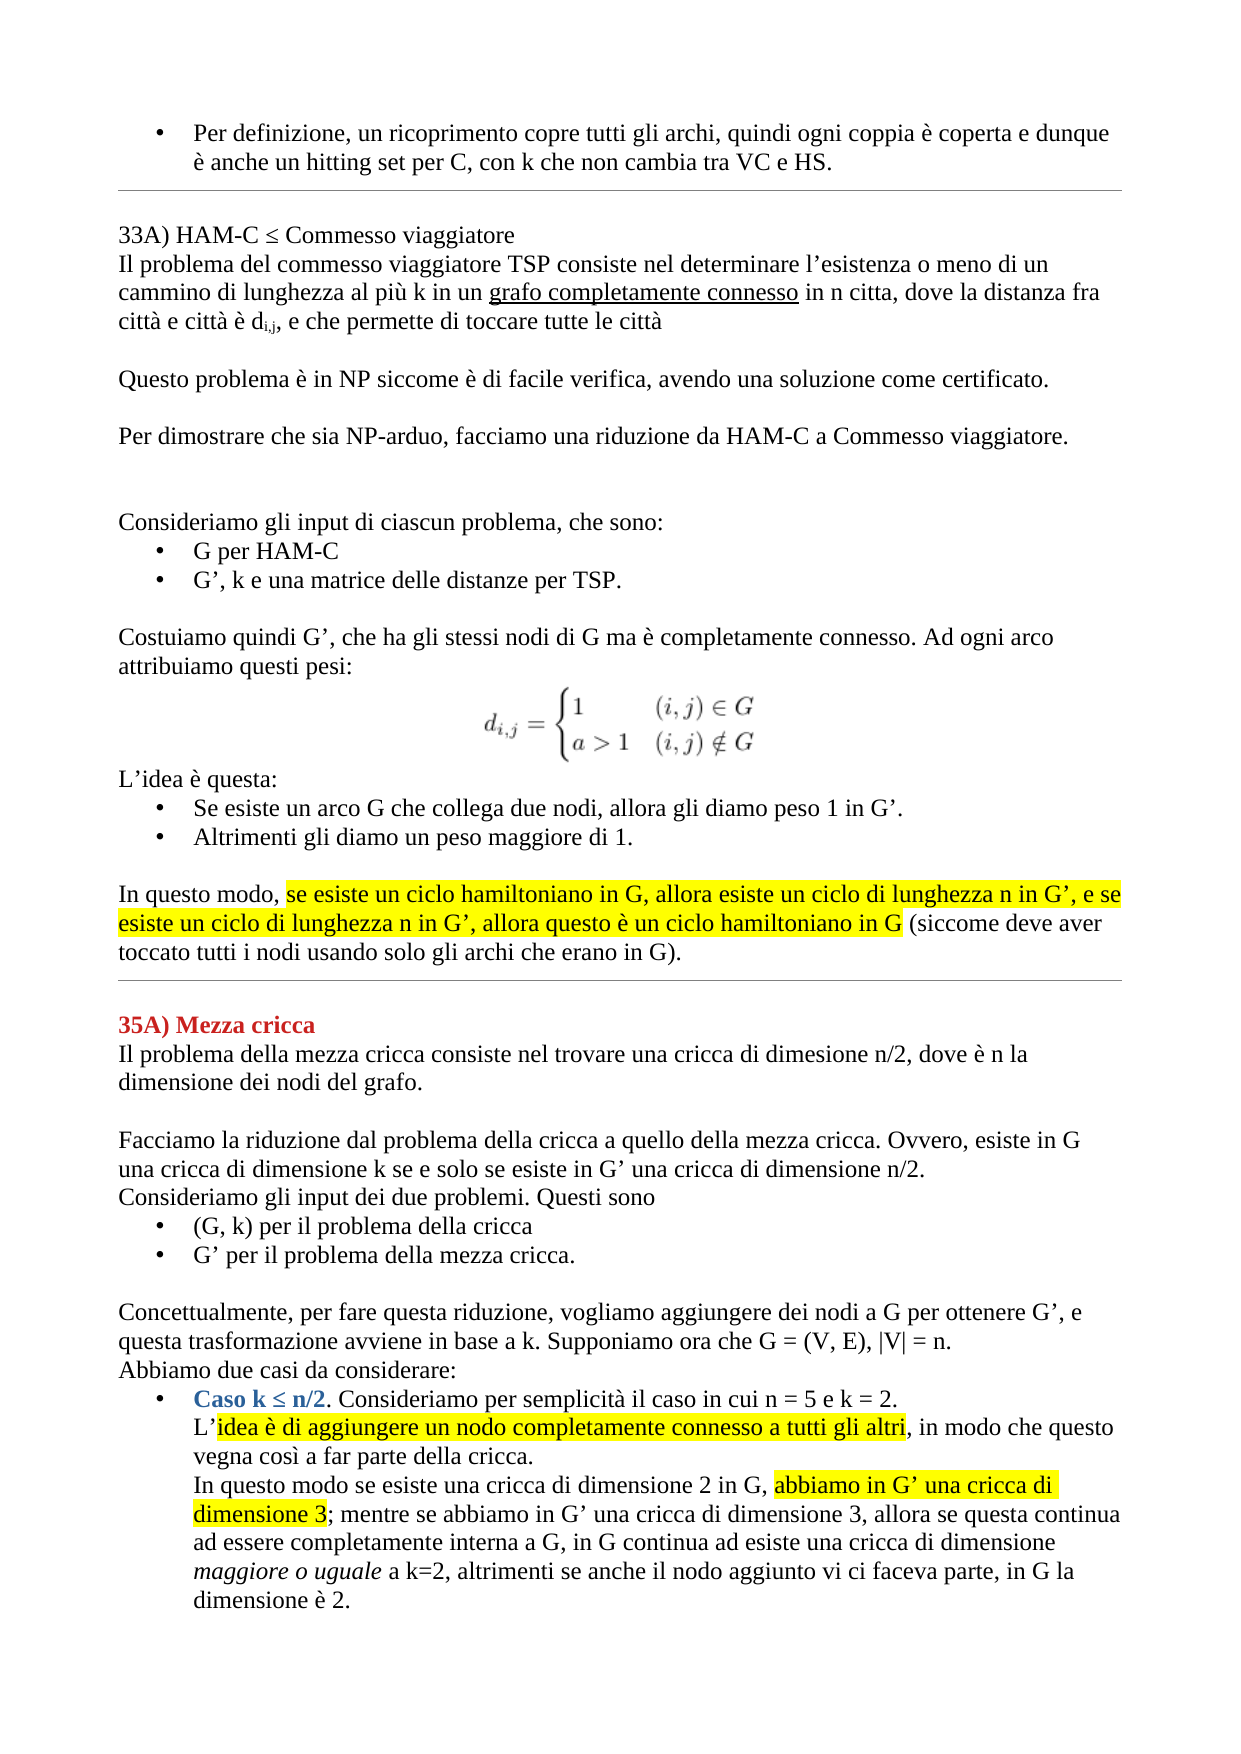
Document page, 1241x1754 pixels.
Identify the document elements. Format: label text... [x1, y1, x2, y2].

list G’, k e una matrice delle distanze per TSP. [156, 565, 1122, 594]
list Per definizione, un ricoprimento copre tutti gli archi, quindi ogni coppia è coperta e dunque è anche un hitting set per C, con k che non cambia tra VC e HS. [156, 118, 1122, 176]
list Altrimenti gli diamo un peso maggiore di 1. [156, 822, 1122, 851]
text In questo modo, se esiste un ciclo hamiltoniano in G, allora esiste un ciclo di lunghezza n in G’, e se esiste un ciclo di lunghezza n in G’, allora questo è un ciclo hamiltoniano in G (siccome deve aver toccato tutti i nodi usando solo gli archi che erano in G). [118, 879, 1122, 966]
list G per HAM-C [156, 536, 1122, 565]
list (G, k) per il problema della cricca [156, 1211, 1122, 1240]
list G’ per il problema della mezza cricca. [156, 1240, 1122, 1269]
text Costuiamo quindi G’, che ha gli stessi nodi di G ma è completamente connesso. Ad ogni arco attribuiamo questi pesi: [118, 622, 1122, 680]
list Caso k ≤ n/2. Consideriamo per semplicità il caso in cui n = 5 e k = 2. [156, 1384, 1122, 1412]
text 35A) Mezza cricca [118, 1010, 1122, 1039]
list In questo modo se esiste una cricca di dimensione 2 in G, abbiamo in G’ una cricca di dimensione 3; mentre se abbiamo in G’ una cricca di dimensione 3, allora se questa continua ad essere completamente interna a G, in G continua ad esiste una cricca di dimensione maggiore o uguale a k=2, altrimenti se anche il nodo aggiunto vi ci faceva parte, in G la dimensione è 2. [156, 1470, 1122, 1614]
text Il problema della mezza cricca consiste nel trovare una cricca di dimesione n/2, dove è n la dimensione dei nodi del grafo. [118, 1039, 1122, 1096]
text Il problema del commesso viaggiatore TSP consiste nel determinare l’esistenza o meno di un cammino di lunghezza al più k in un grafo completamente connesso in n citta, dove la distanza fra città e città è di,j, e che permette di toccare tutte le città [118, 249, 1122, 335]
list Se esiste un arco G che collega due nodi, allora gli diamo peso 1 in G’. [156, 793, 1122, 822]
text Consideriamo gli input di ciascun problema, che sono: [118, 507, 1122, 536]
text L’idea è questa: [118, 765, 1122, 793]
text Facciamo la riduzione dal problema della cricca a quello della mezza cricca. Ovvero, esiste in G una cricca di dimensione k se e solo se esiste in G’ una cricca di dimensione n/2. [118, 1125, 1122, 1182]
text Questo problema è in NP siccome è di facile verifica, avendo una soluzione come certificato. [118, 364, 1122, 392]
text Per dimostrare che sia NP-arduo, facciamo una riduzione da HAM-C a Commesso viaggiatore. [118, 421, 1122, 450]
text Concettualmente, per fare questa riduzione, vogliamo aggiungere dei nodi a G per ottenere G’, e questa trasformazione avviene in base a k. Supponiamo ora che G = (V, E), |V| = n. [118, 1297, 1122, 1355]
text Consideriamo gli input dei due problemi. Questi sono [118, 1182, 1122, 1211]
picture [477, 680, 763, 765]
list L’idea è di aggiungere un nodo completamente connesso a tutti gli altri, in modo che questo vegna così a far parte della cricca. [156, 1412, 1122, 1470]
text 33A) HAM-C ≤ Commesso viaggiatore [118, 220, 1122, 249]
text Abbiamo due casi da considerare: [118, 1355, 1122, 1384]
